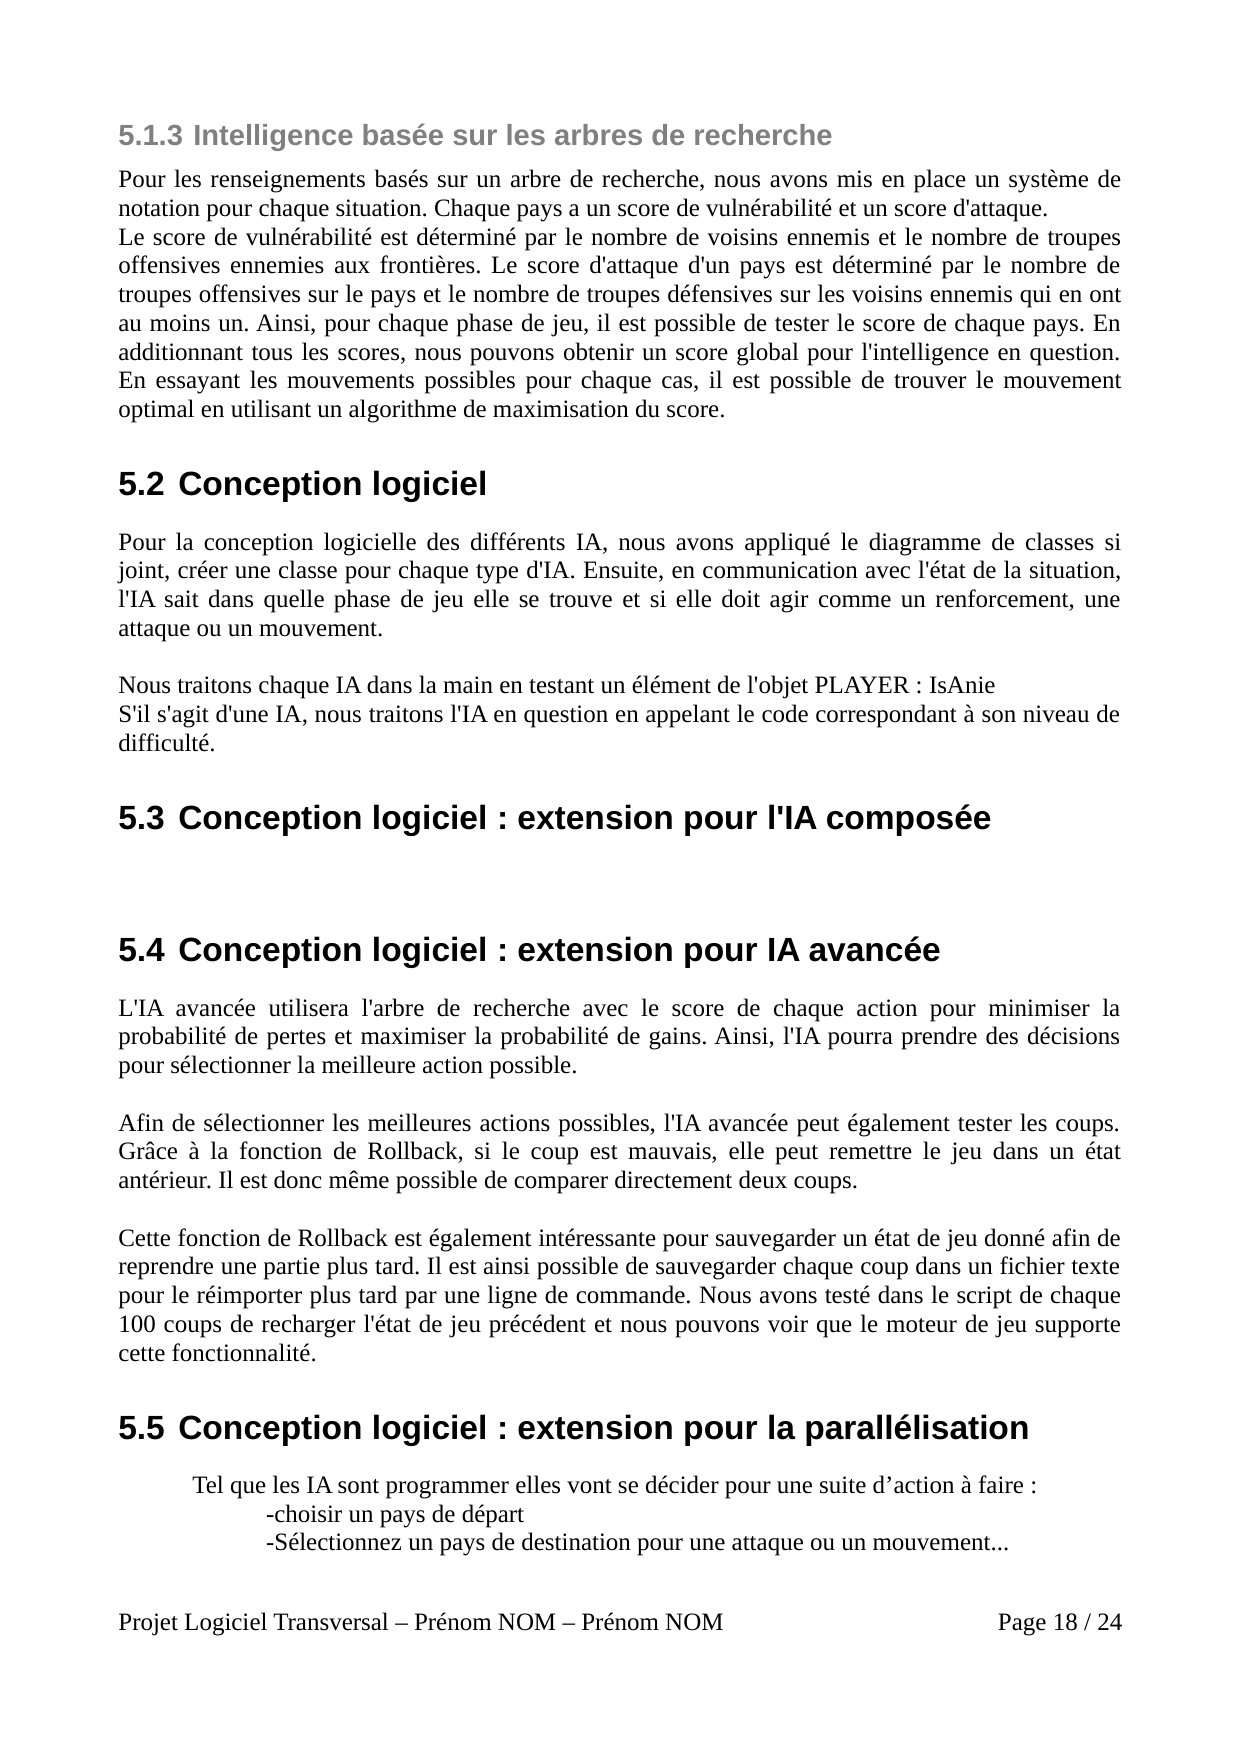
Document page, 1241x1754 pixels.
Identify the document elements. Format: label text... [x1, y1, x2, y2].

subtitle Conception logiciel [118, 464, 1122, 503]
text Tel que les IA sont programmer elles vont se décider pour une suite d’action à faire : [118, 1470, 1122, 1499]
subtitle Intelligence basée sur les arbres de recherche [118, 118, 1122, 152]
text L'IA avancée utilisera l'arbre de recherche avec le score de chaque action pour minimiser la probabilité de pertes et maximiser la probabilité de gains. Ainsi, l'IA pourra prendre des décisions pour sélectionner la meilleure action possible. [118, 993, 1122, 1079]
text -choisir un pays de départ [118, 1499, 1122, 1527]
text -Sélectionnez un pays de destination pour une attaque ou un mouvement... [118, 1527, 1122, 1556]
text Pour la conception logicielle des différents IA, nous avons appliqué le diagramme de classes si joint, créer une classe pour chaque type d'IA. Ensuite, en communication avec l'état de la situation, l'IA sait dans quelle phase de jeu elle se trouve et si elle doit agir comme un renforcement, une attaque ou un mouvement. [118, 527, 1122, 642]
subtitle Conception logiciel : extension pour IA avancée [118, 930, 1122, 969]
text Le score de vulnérabilité est déterminé par le nombre de voisins ennemis et le nombre de troupes offensives ennemies aux frontières. Le score d'attaque d'un pays est déterminé par le nombre de troupes offensives sur le pays et le nombre de troupes défensives sur les voisins ennemis qui en ont au moins un. Ainsi, pour chaque phase de jeu, il est possible de tester le score de chaque pays. En additionnant tous les scores, nous pouvons obtenir un score global pour l'intelligence en question. En essayant les mouvements possibles pour chaque cas, il est possible de trouver le mouvement optimal en utilisant un algorithme de maximisation du score. [118, 222, 1122, 423]
text Afin de sélectionner les meilleures actions possibles, l'IA avancée peut également tester les coups. Grâce à la fonction de Rollback, si le coup est mauvais, elle peut remettre le jeu dans un état antérieur. Il est donc même possible de comparer directement deux coups. [118, 1108, 1122, 1194]
text Nous traitons chaque IA dans la main en testant un élément de l'objet PLAYER : IsAnie [118, 670, 1122, 699]
text Cette fonction de Rollback est également intéressante pour sauvegarder un état de jeu donné afin de reprendre une partie plus tard. Il est ainsi possible de sauvegarder chaque coup dans un fichier texte pour le réimporter plus tard par une ligne de commande. Nous avons testé dans le script de chaque 100 coups de recharger l'état de jeu précédent et nous pouvons voir que le moteur de jeu supporte cette fonctionnalité. [118, 1223, 1122, 1366]
subtitle Conception logiciel : extension pour la parallélisation [118, 1408, 1122, 1446]
subtitle Conception logiciel : extension pour l'IA composée [118, 798, 1122, 837]
text Pour les renseignements basés sur un arbre de recherche, nous avons mis en place un système de notation pour chaque situation. Chaque pays a un score de vulnérabilité et un score d'attaque. [118, 164, 1122, 222]
text S'il s'agit d'une IA, nous traitons l'IA en question en appelant le code correspondant à son niveau de difficulté. [118, 699, 1122, 757]
